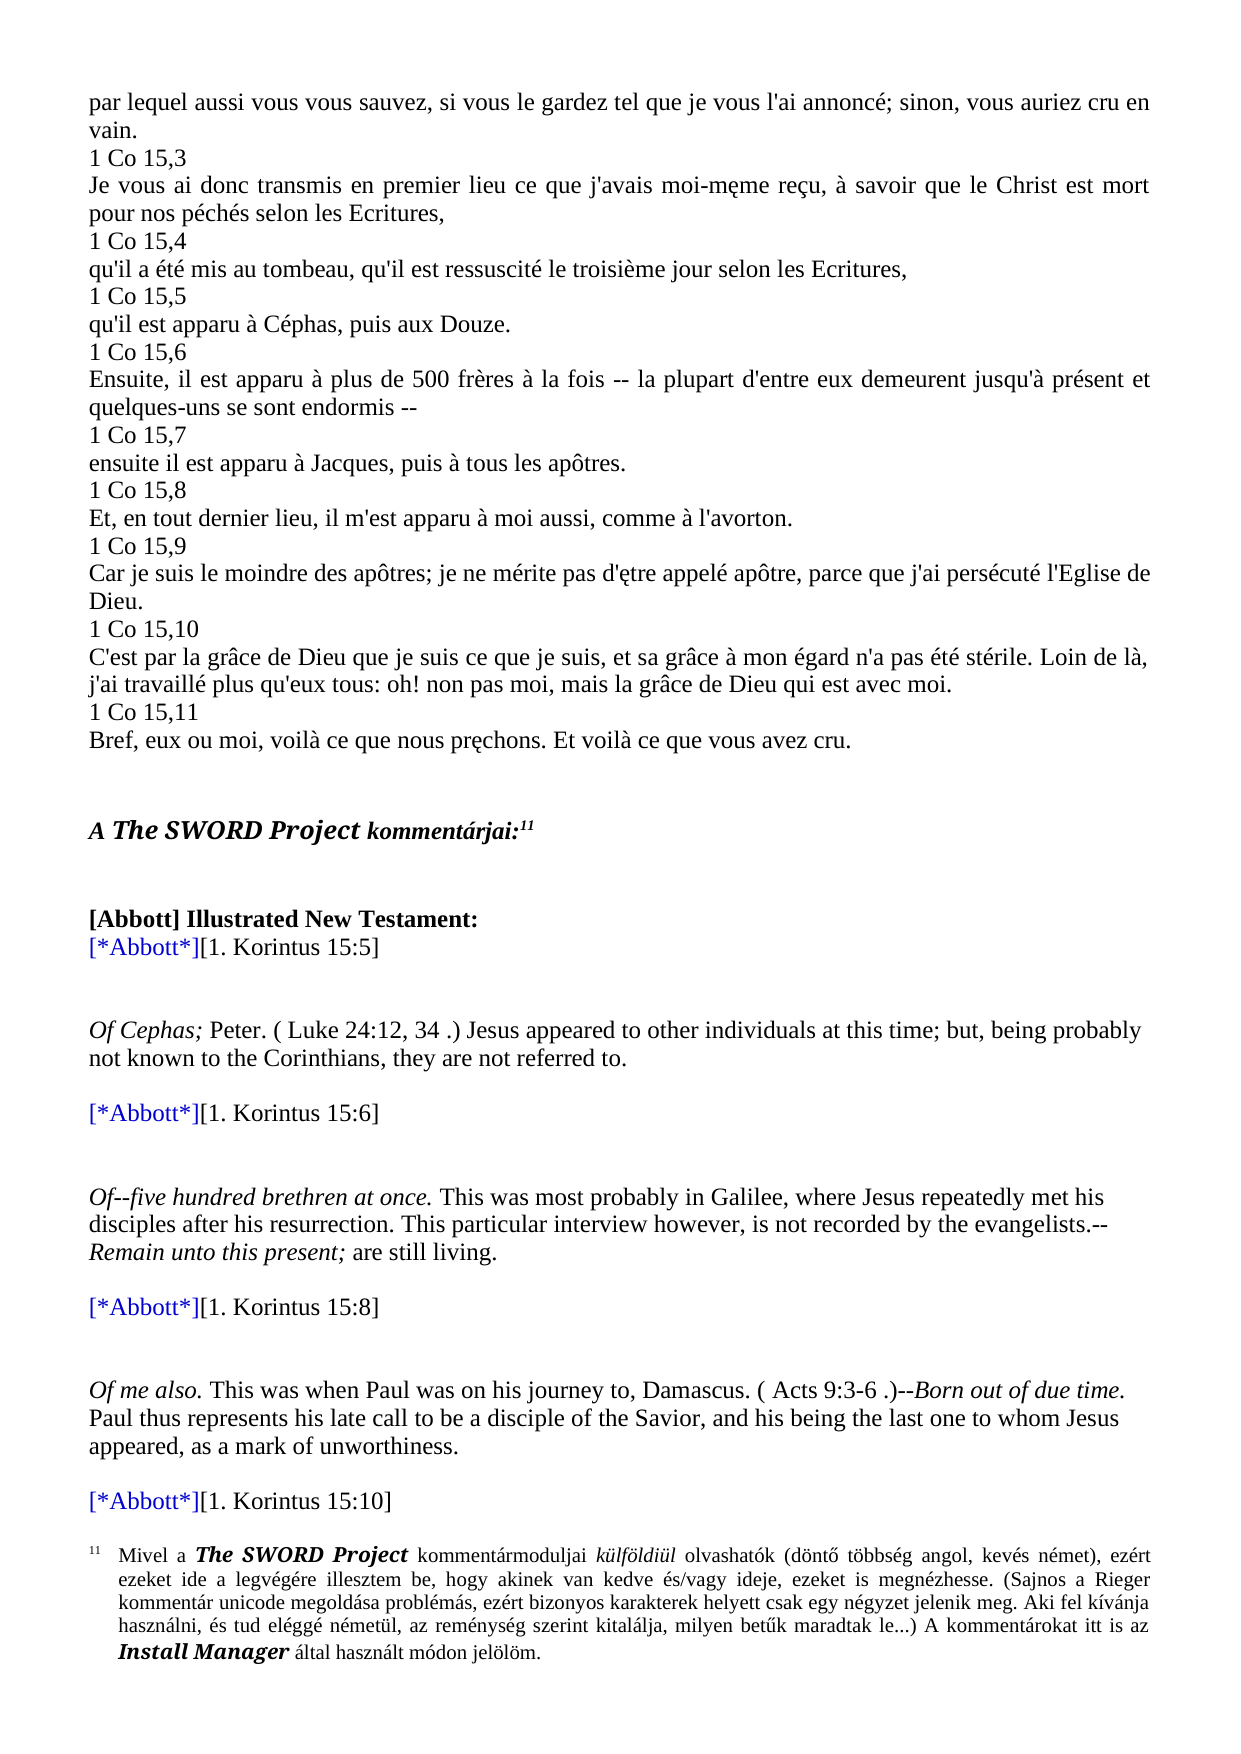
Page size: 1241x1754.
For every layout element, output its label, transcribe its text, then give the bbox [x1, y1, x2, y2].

text [*Abbott*][1. Korintus 15:5] Of Cephas; Peter. ( Luke 24:12, 34 .) Jesus appeared to other individuals at this time; but, being probably not known to the Corinthians, they are not referred to. [*Abbott*][1. Korintus 15:6] Of--five hundred brethren at once. This was most probably in Galilee, where Jesus repeatedly met his disciples after his resurrection. This particular interview however, is not recorded by the evangelists.--Remain unto this present; are still living. [*Abbott*][1. Korintus 15:8] Of me also. This was when Paul was on his journey to, Damascus. ( Acts 9:3-6 .)--Born out of due time. Paul thus represents his late call to be a disciple of the Savior, and his being the last one to whom Jesus appeared, as a mark of unworthiness. [*Abbott*][1. Korintus 15:10] [88, 933, 1152, 1515]
text Je vous ai donc transmis en premier lieu ce que j'avais moi-męme reçu, à savoir que le Christ est mort pour nos péchés selon les Ecritures, [88, 172, 1152, 227]
text 1 Co 15,10 [88, 615, 1152, 643]
text 1 Co 15,4 [88, 227, 1152, 255]
text qu'il est apparu à Céphas, puis aux Douze. [88, 310, 1152, 338]
text qu'il a été mis au tombeau, qu'il est ressuscité le troisième jour selon les Ecritures, [88, 255, 1152, 282]
text [Abbott] Illustrated New Testament: [88, 906, 1152, 933]
text Bref, eux ou moi, voilà ce que nous pręchons. Et voilà ce que vous avez cru. [88, 726, 1152, 753]
text 1 Co 15,5 [88, 282, 1152, 310]
text C'est par la grâce de Dieu que je suis ce que je suis, et sa grâce à mon égard n'a pas été stérile. Loin de là, j'ai travaillé plus qu'eux tous: oh! non pas moi, mais la grâce de Dieu qui est avec moi. [88, 643, 1152, 698]
text Car je suis le moindre des apôtres; je ne mérite pas d'ętre appelé apôtre, parce que j'ai persécuté l'Eglise de Dieu. [88, 559, 1152, 615]
text 1 Co 15,7 [88, 421, 1152, 449]
text Ensuite, il est apparu à plus de 500 frères à la fois -- la plupart d'entre eux demeurent jusqu'à présent et quelques-uns se sont endormis -- [88, 366, 1152, 421]
text 1 Co 15,3 [88, 144, 1152, 172]
text 1 Co 15,6 [88, 338, 1152, 366]
text Mivel a The SWORD Project kommentármoduljai külföldiül olvashatók (döntő többség angol, kevés német), ezért ezeket ide a legvégére illesztem be, hogy akinek van kedve és/vagy ideje, ezeket is megnézhesse. (Sajnos a Rieger kommentár unicode megoldása problémás, ezért bizonyos karakterek helyett csak egy négyzet jelenik meg. Aki fel kívánja használni, és tud eléggé németül, az reménység szerint kitalálja, milyen betűk maradtak le...) A kommentárokat itt is az Install Manager által használt módon jelölöm. [88, 1540, 1152, 1665]
text A The SWORD Project kommentárjai: [88, 813, 1152, 847]
text Et, en tout dernier lieu, il m'est apparu à moi aussi, comme à l'avorton. [88, 504, 1152, 532]
text 1 Co 15,8 [88, 476, 1152, 504]
text ensuite il est apparu à Jacques, puis à tous les apôtres. [88, 449, 1152, 476]
text par lequel aussi vous vous sauvez, si vous le gardez tel que je vous l'ai annoncé; sinon, vous auriez cru en vain. [88, 88, 1152, 144]
text 1 Co 15,9 [88, 532, 1152, 559]
text 1 Co 15,11 [88, 698, 1152, 726]
